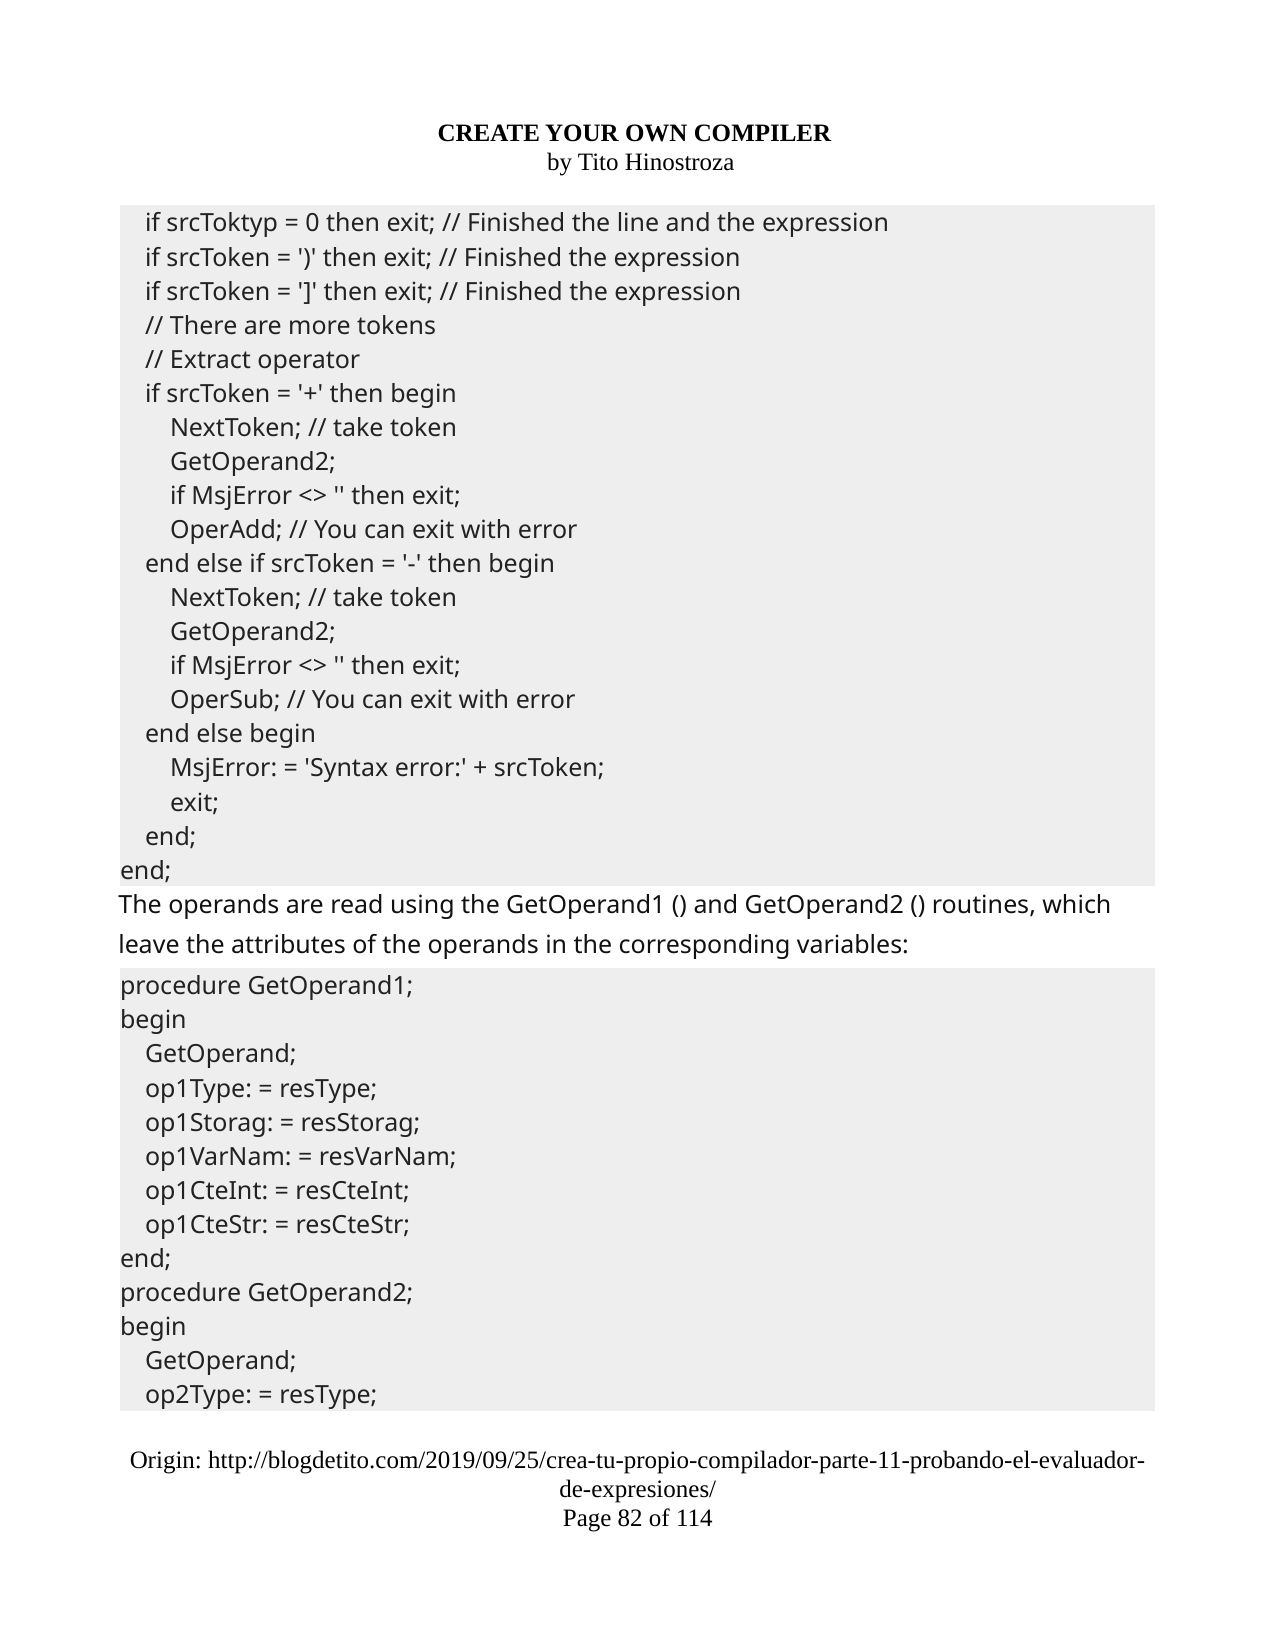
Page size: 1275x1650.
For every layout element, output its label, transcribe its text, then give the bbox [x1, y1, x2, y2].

text op1Type: = resType; [120, 1070, 1155, 1104]
text MsjError: = 'Syntax error:' + srcToken; [120, 750, 1155, 784]
text end else begin [120, 716, 1155, 750]
text if srcToken = ']' then exit; // Finished the expression [120, 273, 1155, 307]
text procedure GetOperand1; [120, 968, 1155, 1002]
text op1Storag: = resStorag; [120, 1104, 1155, 1138]
text GetOperand2; [120, 443, 1155, 478]
text op1VarNam: = resVarNam; [120, 1138, 1155, 1172]
text if MsjError <> '' then exit; [120, 648, 1155, 682]
text NextToken; // take token [120, 409, 1155, 443]
text end; [120, 852, 1155, 886]
text GetOperand; [120, 1036, 1155, 1070]
text end; [120, 818, 1155, 852]
text OperSub; // You can exit with error [120, 682, 1155, 716]
text end; [120, 1241, 1155, 1274]
text begin [120, 1309, 1155, 1343]
text if srcToken = ')' then exit; // Finished the expression [120, 239, 1155, 273]
text begin [120, 1002, 1155, 1036]
text GetOperand; [120, 1343, 1155, 1377]
text OperAdd; // You can exit with error [120, 512, 1155, 546]
text procedure GetOperand2; [120, 1274, 1155, 1309]
text if srcToktyp = 0 then exit; // Finished the line and the expression [120, 205, 1155, 239]
text op1CteStr: = resCteStr; [120, 1206, 1155, 1241]
text if MsjError <> '' then exit; [120, 478, 1155, 512]
text end else if srcToken = '-' then begin [120, 546, 1155, 580]
text exit; [120, 784, 1155, 818]
text op1CteInt: = resCteInt; [120, 1172, 1155, 1206]
text op2Type: = resType; [120, 1377, 1155, 1411]
text NextToken; // take token [120, 580, 1155, 614]
text // There are more tokens [120, 307, 1155, 341]
text GetOperand2; [120, 614, 1155, 648]
text // Extract operator [120, 341, 1155, 375]
text The operands are read using the GetOperand1 () and GetOperand2 () routines, which leave the attributes of the operands in the corresponding variables: [118, 886, 1157, 961]
text if srcToken = '+' then begin [120, 375, 1155, 409]
